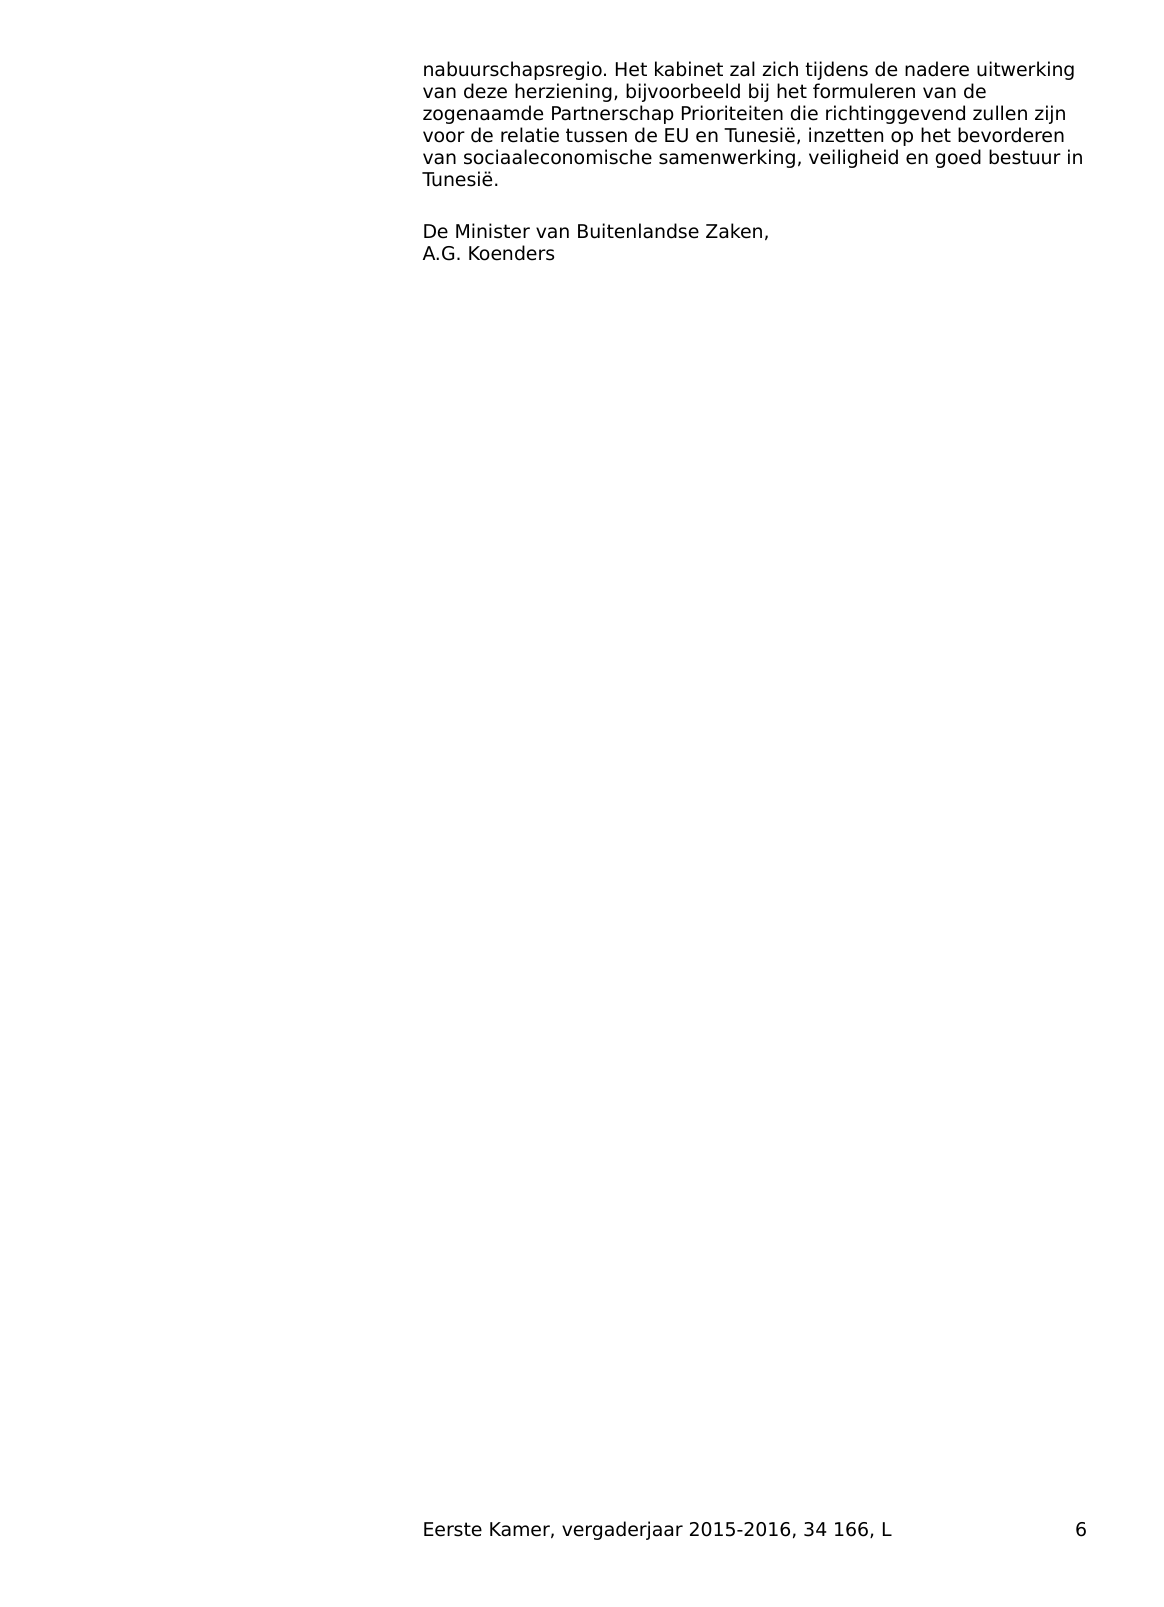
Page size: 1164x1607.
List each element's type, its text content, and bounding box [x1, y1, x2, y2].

text nabuurschapsregio. Het kabinet zal zich tijdens de nadere uitwerking van deze herziening, bijvoorbeeld bij het formuleren van de zogenaamde Partnerschap Prioriteiten die richtinggevend zullen zijn voor de relatie tussen de EU en Tunesië, inzetten op het bevorderen van sociaaleconomische samenwerking, veiligheid en goed bestuur in Tunesië. [422, 59, 1087, 191]
text De Minister van Buitenlandse Zaken, A.G. Koenders [422, 221, 1087, 265]
